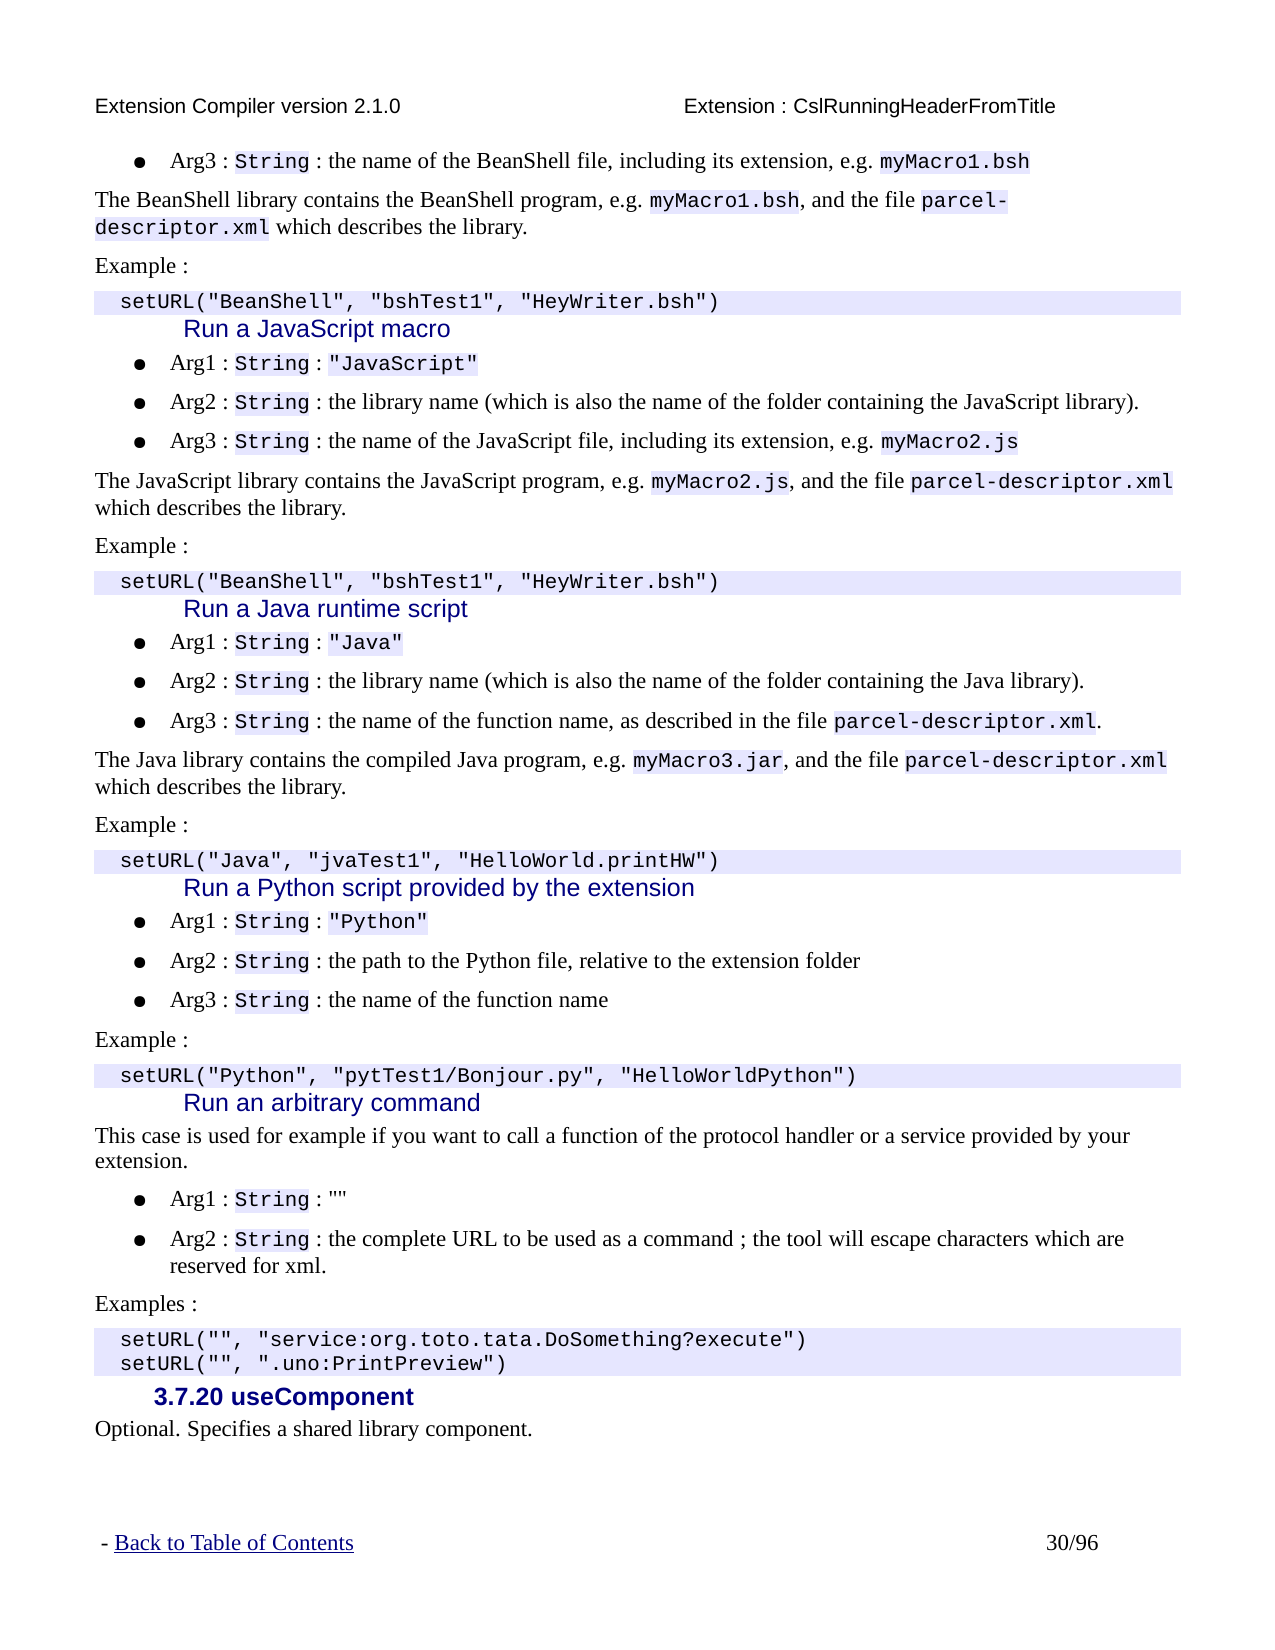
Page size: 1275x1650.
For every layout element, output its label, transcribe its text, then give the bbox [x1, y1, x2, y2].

list Arg2 : String : the library name (which is also the name of the folder containing the JavaScript library). [132, 389, 1181, 416]
text The JavaScript library contains the JavaScript program, e.g. myMacro2.js, and the file parcel-descriptor.xml which describes the library. [94, 468, 1181, 520]
text setURL("Java", "jvaTest1", "HelloWorld.printHW") [94, 850, 1181, 874]
text Example : [94, 253, 1181, 279]
list Arg2 : String : the library name (which is also the name of the folder containing the Java library). [132, 668, 1181, 695]
subtitle Run an arbitrary command [183, 1088, 1181, 1117]
list Arg1 : String : "Python" [132, 908, 1181, 935]
text setURL("BeanShell", "bshTest1", "HeyWriter.bsh") [94, 291, 1181, 315]
text Example : [94, 533, 1181, 558]
text Examples : [94, 1291, 1181, 1316]
list Arg3 : String : the name of the function name [132, 987, 1181, 1014]
list Arg2 : String : the path to the Python file, relative to the extension folder [132, 948, 1181, 974]
subtitle useComponent [153, 1382, 1181, 1410]
list Arg1 : String : "" [132, 1186, 1181, 1213]
subtitle Run a Python script provided by the extension [183, 874, 1181, 902]
text The Java library contains the compiled Java program, e.g. myMacro3.jar, and the file parcel-descriptor.xml which describes the library. [94, 747, 1181, 800]
list Arg3 : String : the name of the function name, as described in the file parcel-descriptor.xml. [132, 708, 1181, 735]
list Arg3 : String : the name of the JavaScript file, including its extension, e.g. myMacro2.js [132, 428, 1181, 455]
text The BeanShell library contains the BeanShell program, e.g. myMacro1.bsh, and the file parcel-descriptor.xml which describes the library. [94, 187, 1181, 241]
list Arg2 : String : the complete URL to be used as a command ; the tool will escape characters which are reserved for xml. [132, 1226, 1181, 1278]
list Arg1 : String : "JavaScript" [132, 349, 1181, 376]
text Example : [94, 812, 1181, 838]
text Example : [94, 1027, 1181, 1052]
list Arg3 : String : the name of the BeanShell file, including its extension, e.g. myMacro1.bsh [132, 147, 1181, 174]
subtitle Run a Java runtime script [183, 595, 1181, 623]
subtitle Run a JavaScript macro [183, 315, 1181, 343]
text setURL("Python", "pytTest1/Bonjour.py", "HelloWorldPython") [94, 1064, 1181, 1088]
text Optional. Specifies a shared library component. [94, 1416, 1181, 1442]
text This case is used for example if you want to call a function of the protocol handler or a service provided by your extension. [94, 1122, 1181, 1173]
text setURL("BeanShell", "bshTest1", "HeyWriter.bsh") [94, 571, 1181, 595]
text setURL("", "service:org.toto.tata.DoSomething?execute") [94, 1328, 1181, 1352]
list Arg1 : String : "Java" [132, 629, 1181, 656]
text setURL("", ".uno:PrintPreview") [94, 1352, 1181, 1376]
